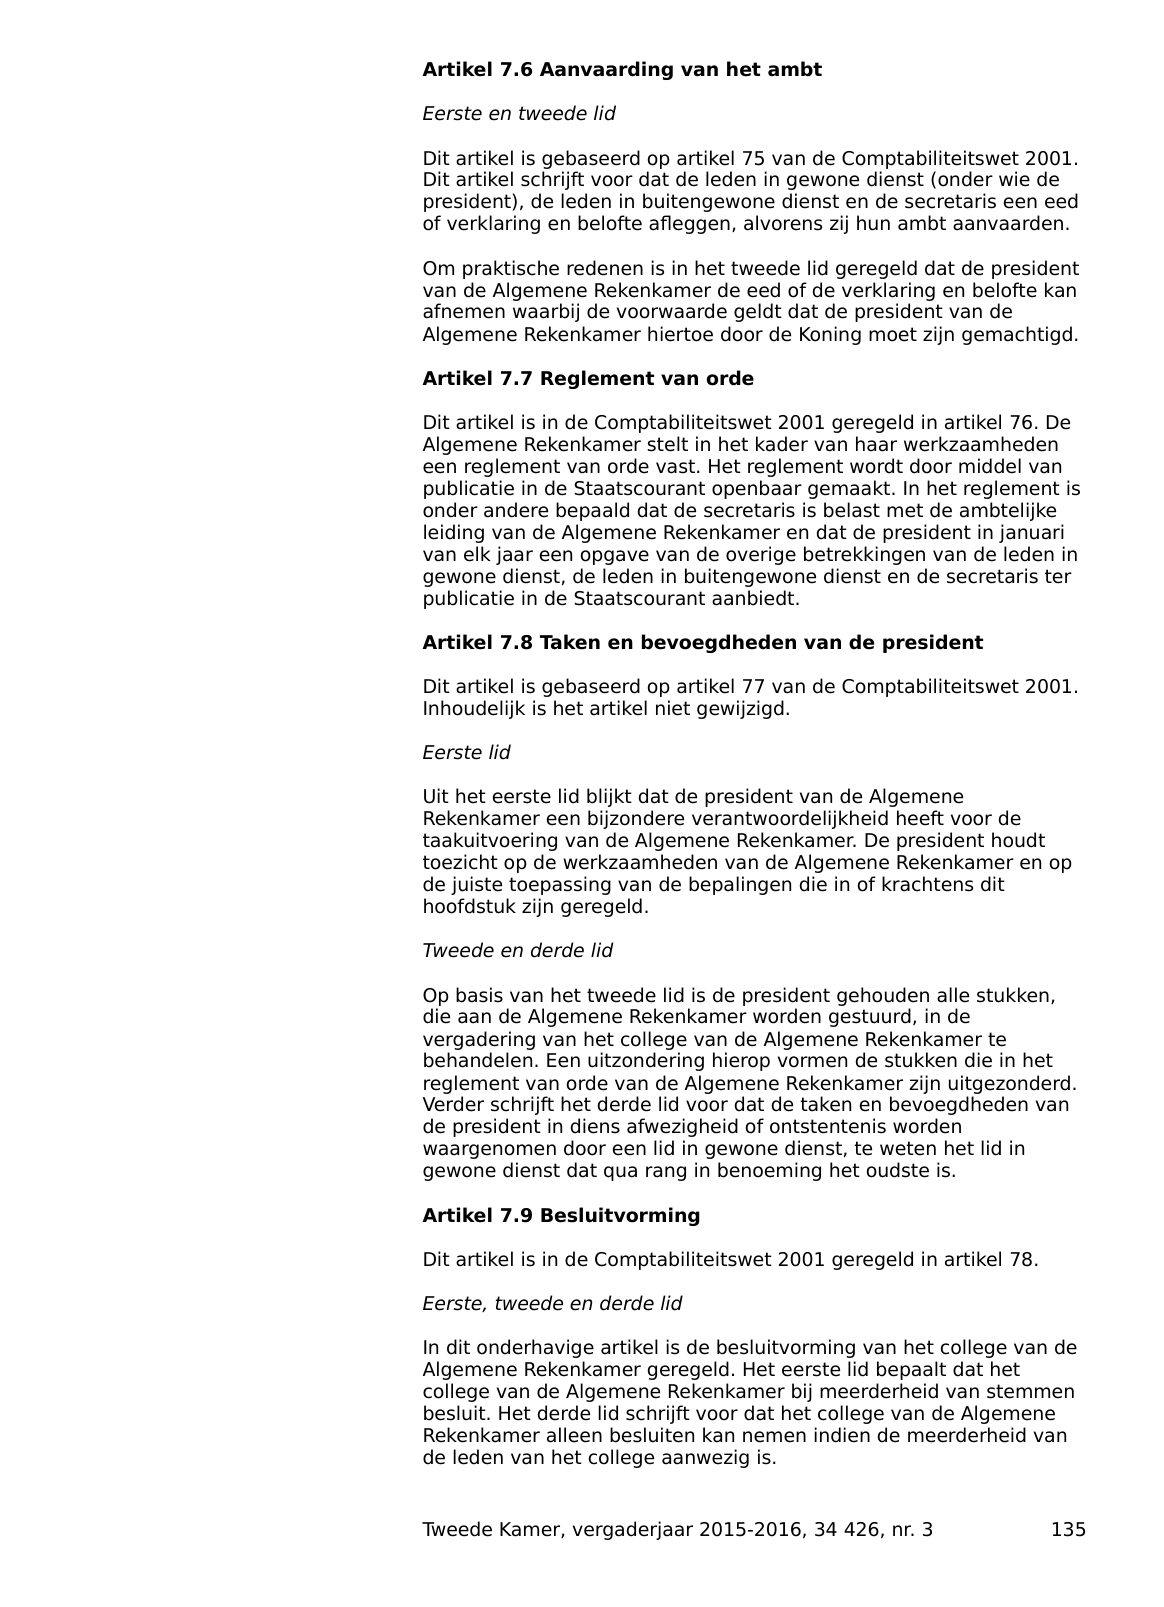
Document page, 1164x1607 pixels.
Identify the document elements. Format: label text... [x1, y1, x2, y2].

subtitle Artikel 7.6 Aanvaarding van het ambt [422, 59, 1087, 81]
subtitle Tweede en derde lid [422, 940, 1087, 962]
text Verder schrijft het derde lid voor dat de taken en bevoegdheden van de president in diens afwezigheid of ontstentenis worden waargenomen door een lid in gewone dienst, te weten het lid in gewone dienst dat qua rang in benoeming het oudste is. [422, 1094, 1087, 1182]
subtitle Artikel 7.7 Reglement van orde [422, 368, 1087, 389]
text In dit onderhavige artikel is de besluitvorming van het college van de Algemene Rekenkamer geregeld. Het eerste lid bepaalt dat het college van de Algemene Rekenkamer bij meerderheid van stemmen besluit. Het derde lid schrijft voor dat het college van de Algemene Rekenkamer alleen besluiten kan nemen indien de meerderheid van de leden van het college aanwezig is. [422, 1337, 1087, 1469]
text Uit het eerste lid blijkt dat de president van de Algemene Rekenkamer een bijzondere verantwoordelijkheid heeft voor de taakuitvoering van de Algemene Rekenkamer. De president houdt toezicht op de werkzaamheden van de Algemene Rekenkamer en op de juiste toepassing van de bepalingen die in of krachtens dit hoofdstuk zijn geregeld. [422, 786, 1087, 918]
subtitle Artikel 7.8 Taken en bevoegdheden van de president [422, 632, 1087, 654]
subtitle Eerste en tweede lid [422, 103, 1087, 125]
subtitle Artikel 7.9 Besluitvorming [422, 1204, 1087, 1226]
text Dit artikel is in de Comptabiliteitswet 2001 geregeld in artikel 76. De Algemene Rekenkamer stelt in het kader van haar werkzaamheden een reglement van orde vast. Het reglement wordt door middel van publicatie in de Staatscourant openbaar gemaakt. In het reglement is onder andere bepaald dat de secretaris is belast met de ambtelijke leiding van de Algemene Rekenkamer en dat de president in januari van elk jaar een opgave van de overige betrekkingen van de leden in gewone dienst, de leden in buitengewone dienst en de secretaris ter publicatie in de Staatscourant aanbiedt. [422, 412, 1087, 609]
text Dit artikel is in de Comptabiliteitswet 2001 geregeld in artikel 78. [422, 1249, 1087, 1271]
subtitle Eerste lid [422, 742, 1087, 764]
subtitle Eerste, tweede en derde lid [422, 1293, 1087, 1315]
text Op basis van het tweede lid is de president gehouden alle stukken, die aan de Algemene Rekenkamer worden gestuurd, in de vergadering van het college van de Algemene Rekenkamer te behandelen. Een uitzondering hierop vormen de stukken die in het reglement van orde van de Algemene Rekenkamer zijn uitgezonderd. [422, 984, 1087, 1094]
text Om praktische redenen is in het tweede lid geregeld dat de president van de Algemene Rekenkamer de eed of de verklaring en belofte kan afnemen waarbij de voorwaarde geldt dat de president van de Algemene Rekenkamer hiertoe door de Koning moet zijn gemachtigd. [422, 257, 1087, 345]
text Dit artikel is gebaseerd op artikel 75 van de Comptabiliteitswet 2001. Dit artikel schrijft voor dat de leden in gewone dienst (onder wie de president), de leden in buitengewone dienst en de secretaris een eed of verklaring en belofte afleggen, alvorens zij hun ambt aanvaarden. [422, 147, 1087, 235]
text Dit artikel is gebaseerd op artikel 77 van de Comptabiliteitswet 2001. Inhoudelijk is het artikel niet gewijzigd. [422, 676, 1087, 720]
